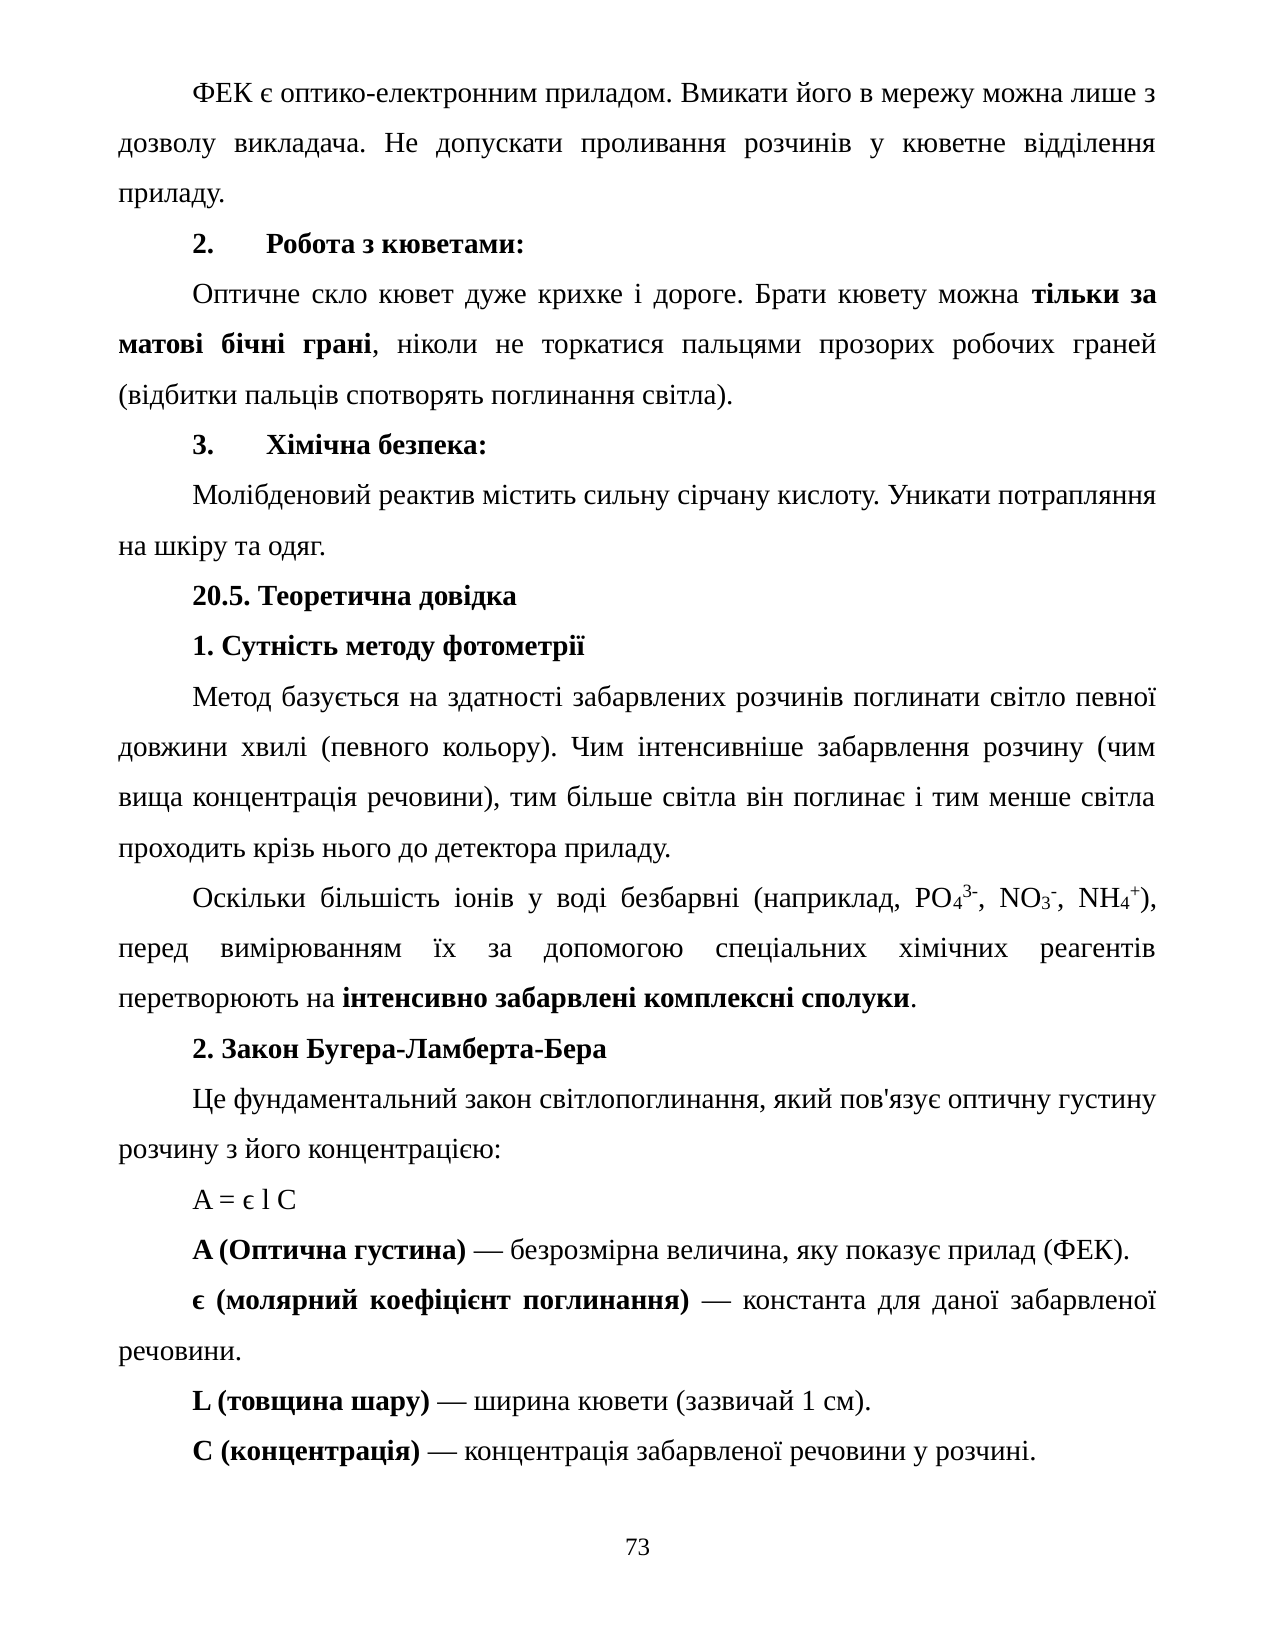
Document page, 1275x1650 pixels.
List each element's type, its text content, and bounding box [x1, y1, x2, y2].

text A = ϵ l C [118, 1182, 1157, 1215]
text Оптичне скло кювет дуже крихке і дороге. Брати кювету можна тільки за матові бічні грані, ніколи не торкатися пальцями прозорих робочих граней (відбитки пальців спотворять поглинання світла). [118, 276, 1157, 410]
list Робота з кюветами: [118, 226, 1157, 259]
text C (концентрація) — концентрація забарвленої речовини у розчині. [118, 1433, 1157, 1467]
text L (товщина шару) — ширина кювети (зазвичай 1 см). [118, 1383, 1157, 1417]
text A (Оптична густина) — безрозмірна величина, яку показує прилад (ФЕК). [118, 1232, 1157, 1266]
text 2. Закон Бугера-Ламберта-Бера [118, 1031, 1157, 1064]
text ФЕК є оптико-електронним приладом. Вмикати його в мережу можна лише з дозволу викладача. Не допускати проливання розчинів у кюветне відділення приладу. [118, 75, 1157, 209]
list Хімічна безпека: [118, 427, 1157, 461]
text Це фундаментальний закон світлопоглинання, який пов'язує оптичну густину розчину з його концентрацією: [118, 1081, 1157, 1165]
text 1. Сутність методу фотометрії [118, 628, 1157, 662]
text Оскільки більшість іонів у воді безбарвні (наприклад, PO43-, NO3-, NH4+), перед вимірюванням їх за допомогою спеціальних хімічних реагентів перетворюють на інтенсивно забарвлені комплексні сполуки. [118, 880, 1157, 1014]
text ϵ (молярний коефіцієнт поглинання) — константа для даної забарвленої речовини. [118, 1282, 1157, 1366]
text Метод базується на здатності забарвлених розчинів поглинати світло певної довжини хвилі (певного кольору). Чим інтенсивніше забарвлення розчину (чим вища концентрація речовини), тим більше світла він поглинає і тим менше світла проходить крізь нього до детектора приладу. [118, 679, 1157, 863]
text Молібденовий реактив містить сильну сірчану кислоту. Уникати потрапляння на шкіру та одяг. [118, 477, 1157, 561]
subtitle 20.5. Теоретична довідка [118, 578, 1157, 612]
